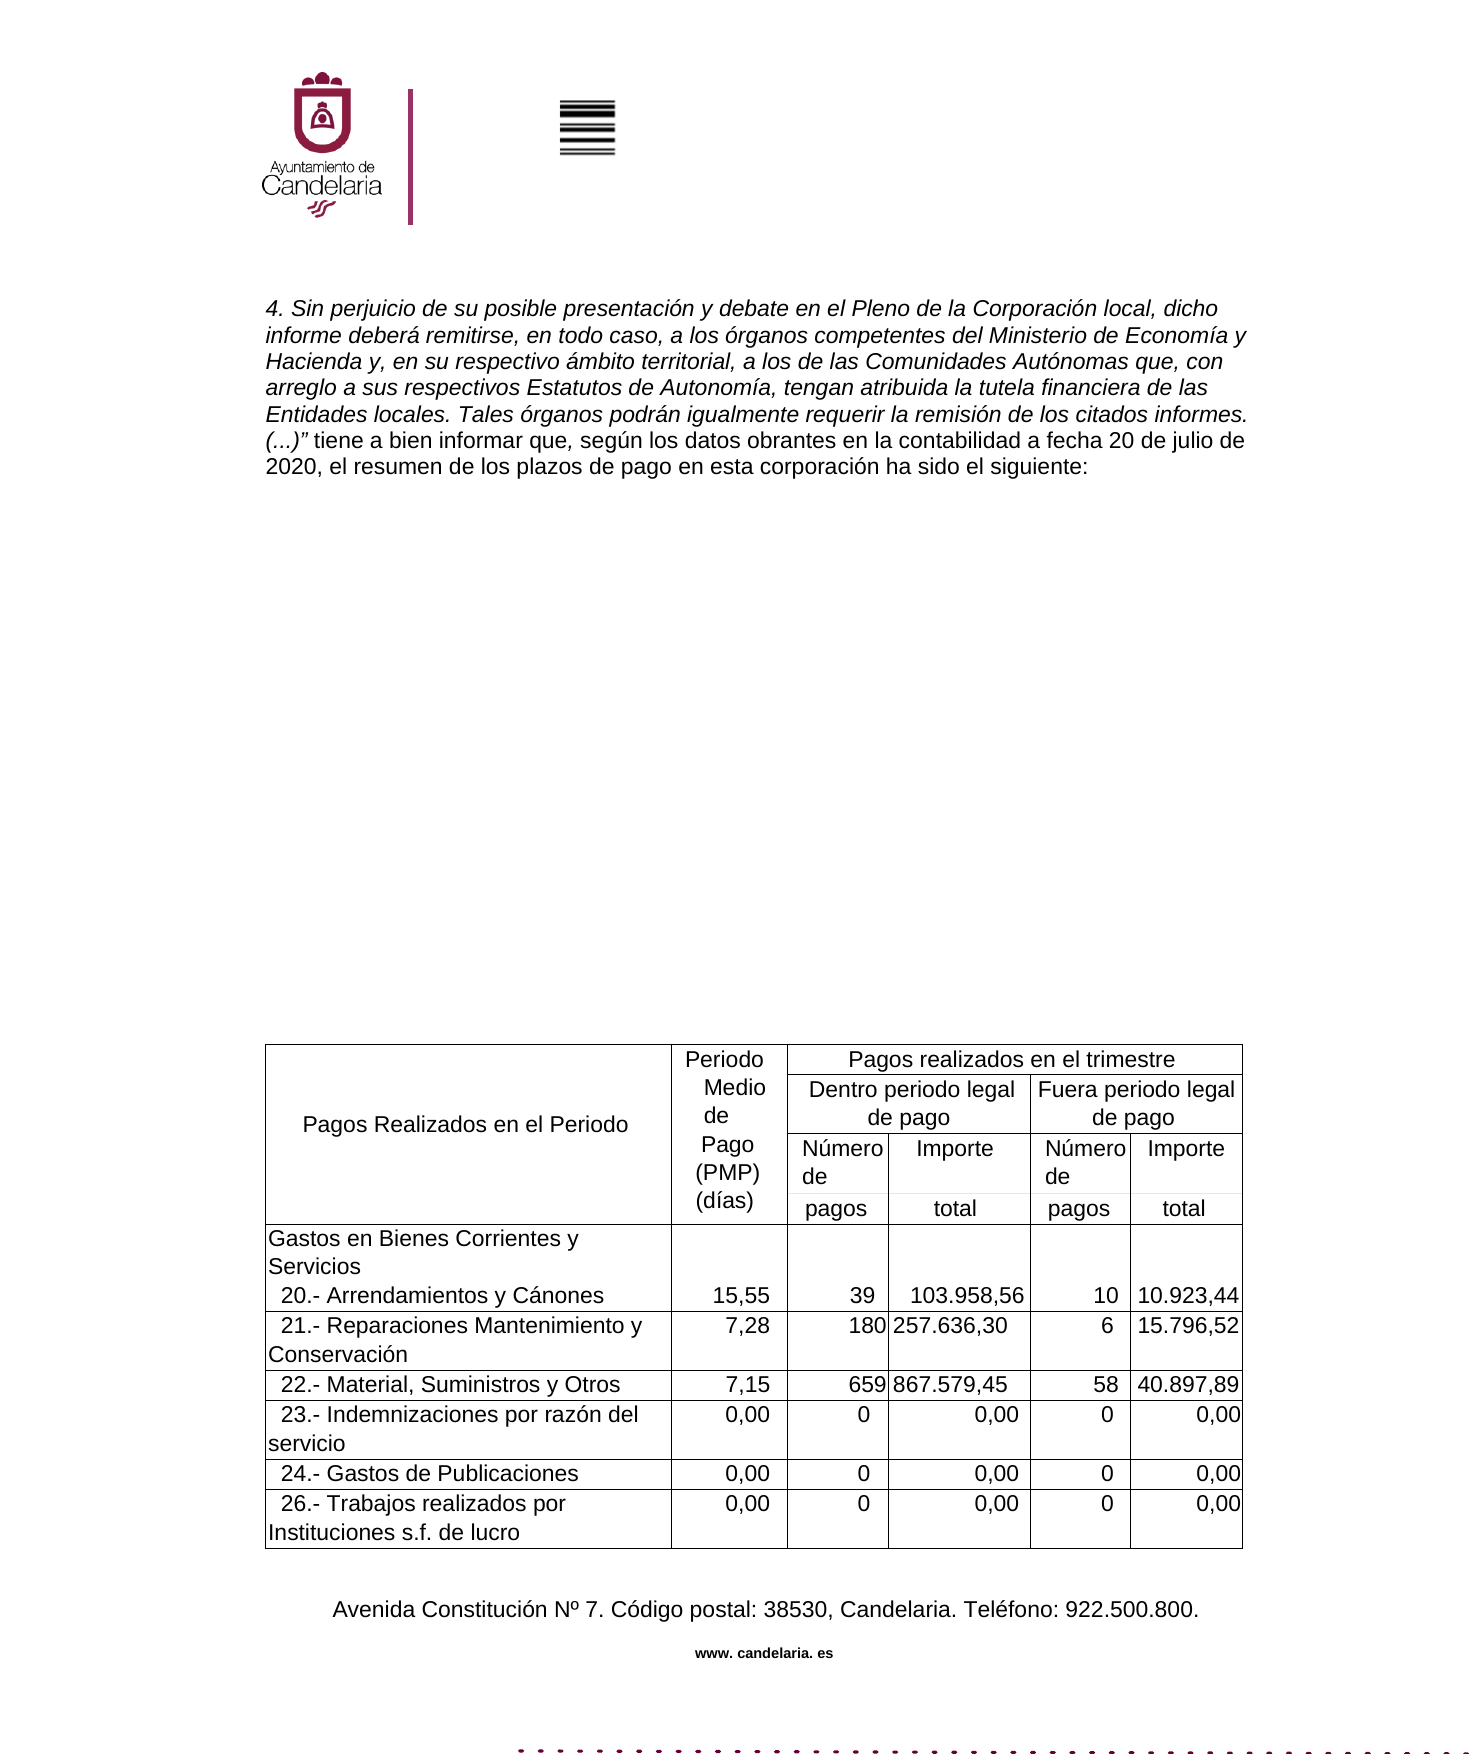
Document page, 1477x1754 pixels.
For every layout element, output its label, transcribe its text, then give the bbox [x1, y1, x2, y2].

table_cell 7,15 [672, 1371, 787, 1400]
table_cell 0 [1031, 1401, 1130, 1458]
table_cell 180 [788, 1312, 888, 1369]
table_cell 26.- Trabajos realizados por Instituciones s.f. de lucro [266, 1490, 671, 1547]
table_cell 0,00 [672, 1401, 787, 1458]
table_cell Dentro periodo legal de pago [788, 1075, 1030, 1133]
table_cell 0,00 [889, 1401, 1030, 1458]
table_cell 659 [788, 1371, 888, 1400]
table_cell 58 [1031, 1371, 1130, 1400]
table_cell 0 [1031, 1460, 1130, 1489]
table_cell 0 [788, 1401, 888, 1458]
table_cell 0,00 [1131, 1460, 1242, 1489]
table_cell 40.897,89 [1131, 1371, 1242, 1400]
table_cell total [889, 1194, 1030, 1223]
table_cell pagos [1031, 1194, 1130, 1223]
table_cell 10 [1031, 1225, 1130, 1311]
table_header Pagos Realizados en el Periodo [266, 1045, 671, 1223]
table_cell 257.636,30 [889, 1312, 1030, 1369]
table_cell 23.- Indemnizaciones por razón del servicio [266, 1401, 671, 1458]
table_header Pagos realizados en el trimestre [788, 1045, 1242, 1074]
table_cell 0,00 [889, 1490, 1030, 1547]
table_cell 39 [788, 1225, 888, 1311]
table_cell Fuera periodo legal de pago [1031, 1075, 1242, 1133]
table_cell 0,00 [672, 1460, 787, 1489]
table_cell 0,00 [1131, 1490, 1242, 1547]
table_cell 0 [1031, 1490, 1130, 1547]
table_cell Gastos en Bienes Corrientes y Servicios 20.- Arrendamientos y Cánones [266, 1225, 671, 1311]
table_cell pagos [788, 1194, 888, 1223]
table_cell 103.958,56 [889, 1225, 1030, 1311]
table_cell 0,00 [1131, 1401, 1242, 1458]
text 4. Sin perjuicio de su posible presentación y debate en el Pleno de la Corporación local, dicho informe deberá remitirse, en todo caso, a los órganos competentes del Ministerio de Economía y Hacienda y, en su respectivo ámbito territorial, a los de las Comunidades Autónomas que, con arreglo a sus respectivos Estatutos de Autonomía, tengan atribuida la tutela financiera de las Entidades locales. Tales órganos podrán igualmente requerir la remisión de los citados informes.(...)” tiene a bien informar que, según los datos obrantes en la contabilidad a fecha 20 de julio de 2020, el resumen de los plazos de pago en esta corporación ha sido el siguiente: [265, 295, 1263, 480]
table_cell 15,55 [672, 1225, 787, 1311]
table_cell 0,00 [889, 1460, 1030, 1489]
table_header Periodo Medio de Pago (PMP) (días) [672, 1045, 787, 1223]
table_cell Número de [788, 1134, 888, 1193]
table_cell Importe [889, 1134, 1030, 1193]
table_cell 15.796,52 [1131, 1312, 1242, 1369]
table_cell 21.- Reparaciones Mantenimiento y Conservación [266, 1312, 671, 1369]
table_cell Número de [1031, 1134, 1130, 1193]
table_cell 0 [788, 1490, 888, 1547]
table_cell Importe [1131, 1134, 1242, 1193]
table_cell 0,00 [672, 1490, 787, 1547]
table_cell 22.- Material, Suministros y Otros [266, 1371, 671, 1400]
table_cell 6 [1031, 1312, 1130, 1369]
table_cell 867.579,45 [889, 1371, 1030, 1400]
table_cell 7,28 [672, 1312, 787, 1369]
table_cell total [1131, 1194, 1242, 1223]
table_cell 10.923,44 [1131, 1225, 1242, 1311]
table_cell 0 [788, 1460, 888, 1489]
table_cell 24.- Gastos de Publicaciones [266, 1460, 671, 1489]
